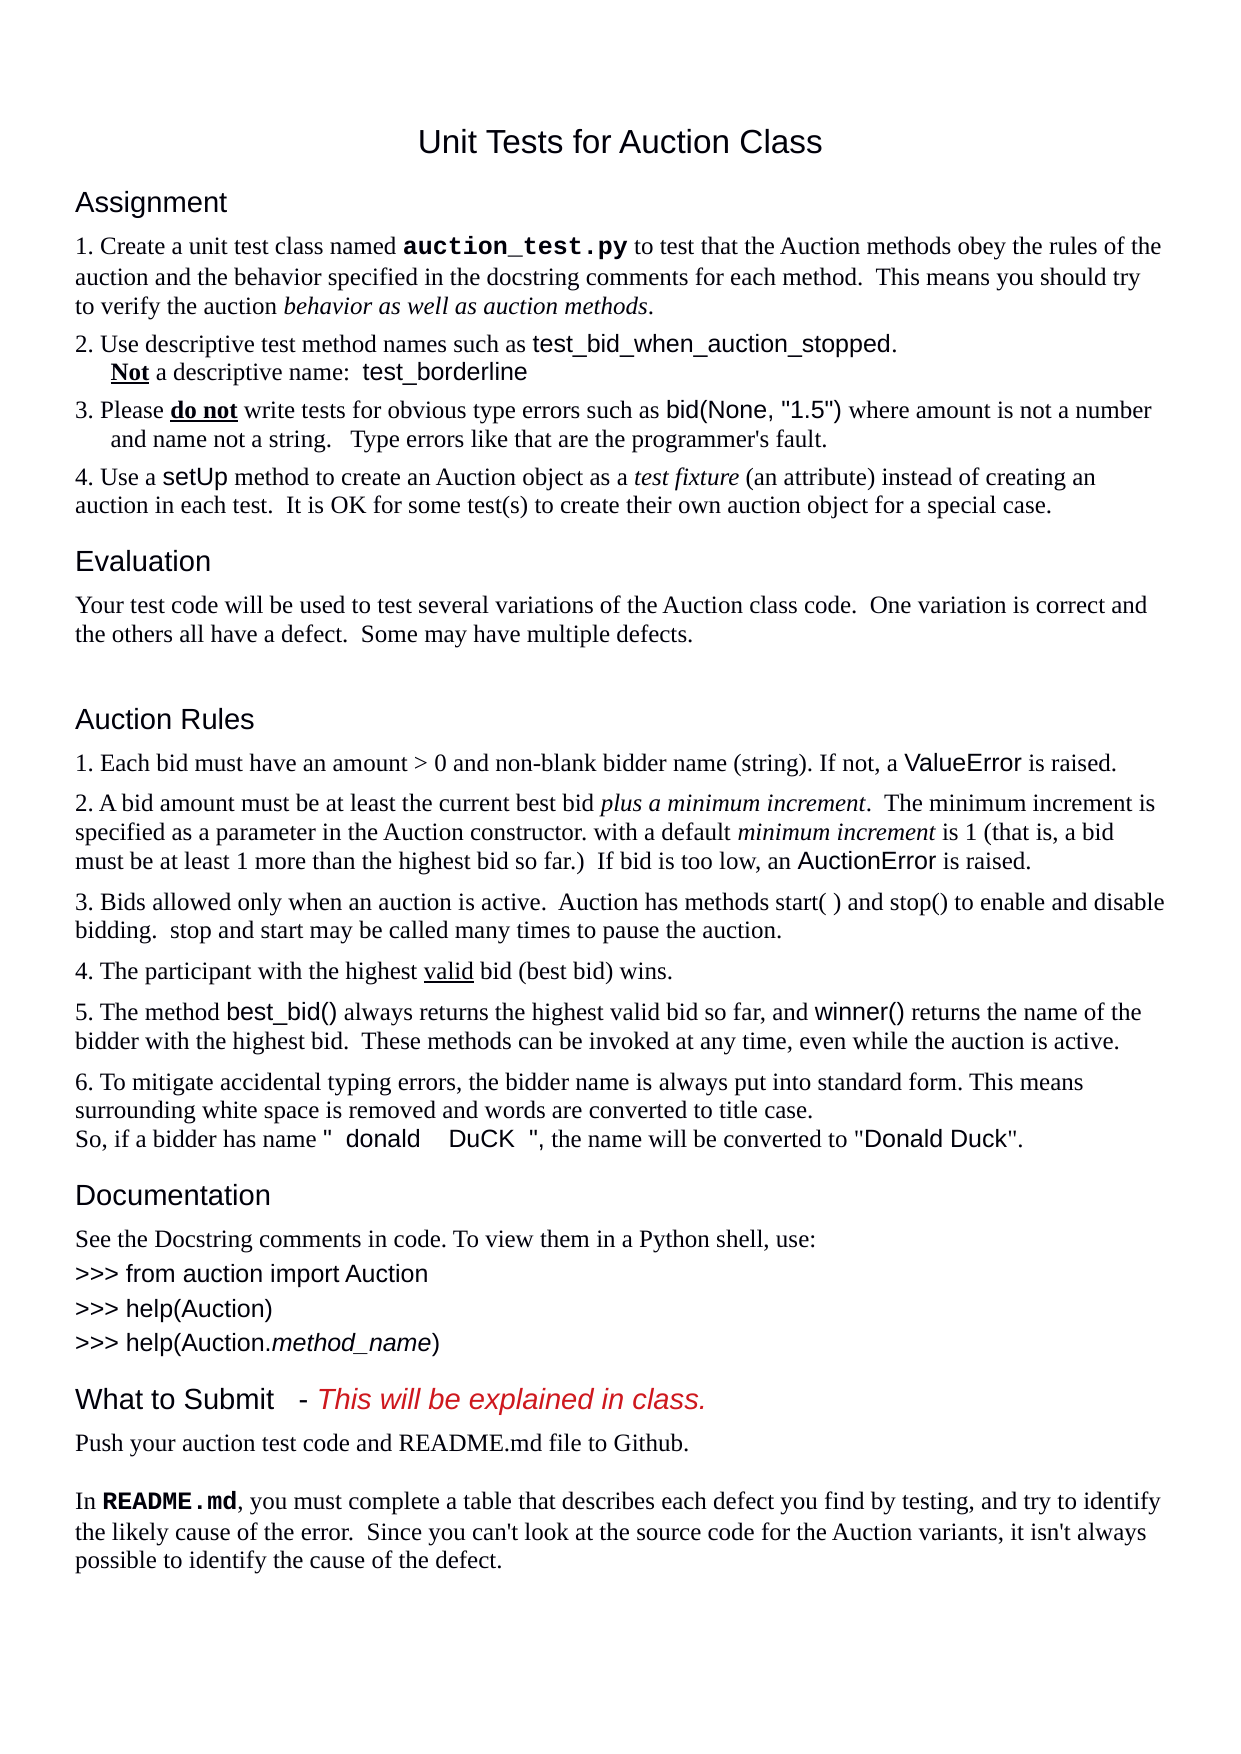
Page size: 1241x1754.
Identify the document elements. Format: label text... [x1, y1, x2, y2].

text >>> help(Auction) [75, 1294, 1165, 1322]
text 2. A bid amount must be at least the current best bid plus a minimum increment. The minimum increment is specified as a parameter in the Auction constructor. with a default minimum increment is 1 (that is, a bid must be at least 1 more than the highest bid so far.) If bid is too low, an AuctionError is raised. [75, 788, 1165, 875]
text 5. The method best_bid() always returns the highest valid bid so far, and winner() returns the name of the bidder with the highest bid. These methods can be invoked at any time, even while the auction is active. [75, 997, 1165, 1055]
text 1. Each bid must have an amount > 0 and non-blank bidder name (string). If not, a ValueError is raised. [75, 748, 1165, 777]
text 4. Use a setUp method to create an Auction object as a test fixture (an attribute) instead of creating an auction in each test. It is OK for some test(s) to create their own auction object for a special case. [75, 462, 1165, 519]
text In README.md, you must complete a table that describes each defect you find by testing, and try to identify the likely cause of the error. Since you can't look at the source code for the Auction variants, it isn't always possible to identify the cause of the defect. [75, 1486, 1165, 1574]
subtitle Auction Rules [75, 702, 1165, 735]
text Push your auction test code and README.md file to Github. [75, 1428, 1165, 1457]
text Your test code will be used to test several variations of the Auction class code. One variation is correct and the others all have a defect. Some may have multiple defects. [75, 590, 1165, 648]
text 2. Use descriptive test method names such as test_bid_when_auction_stopped. Not a descriptive name: test_borderline [75, 328, 1165, 386]
text 3. Please do not write tests for obvious type errors such as bid(None, "1.5") where amount is not a number and name not a string. Type errors like that are the programmer's fault. [75, 395, 1165, 453]
text 6. To mitigate accidental typing errors, the bidder name is always put into standard form. This means surrounding white space is removed and words are converted to title case. So, if a bidder has name " donald DuCK ", the name will be converted to "Donald Duck". [75, 1067, 1165, 1153]
text 1. Create a unit test class named auction_test.py to test that the Auction methods obey the rules of the auction and the behavior specified in the docstring comments for each method. This means you should try to verify the auction behavior as well as auction methods. [75, 231, 1165, 319]
subtitle Documentation [75, 1178, 1165, 1212]
text 4. The participant with the highest valid bid (best bid) wins. [75, 956, 1165, 985]
subtitle Evaluation [75, 544, 1165, 578]
text >>> help(Auction.method_name) [75, 1328, 1165, 1357]
text >>> from auction import Auction [75, 1259, 1165, 1288]
subtitle What to Submit - This will be explained in class. [75, 1382, 1165, 1416]
text 3. Bids allowed only when an auction is active. Auction has methods start( ) and stop() to enable and disable bidding. stop and start may be called many times to pause the auction. [75, 887, 1165, 944]
text See the Docstring comments in code. To view them in a Python shell, use: [75, 1224, 1165, 1253]
subtitle Unit Tests for Auction Class [75, 122, 1165, 160]
subtitle Assignment [75, 185, 1165, 219]
